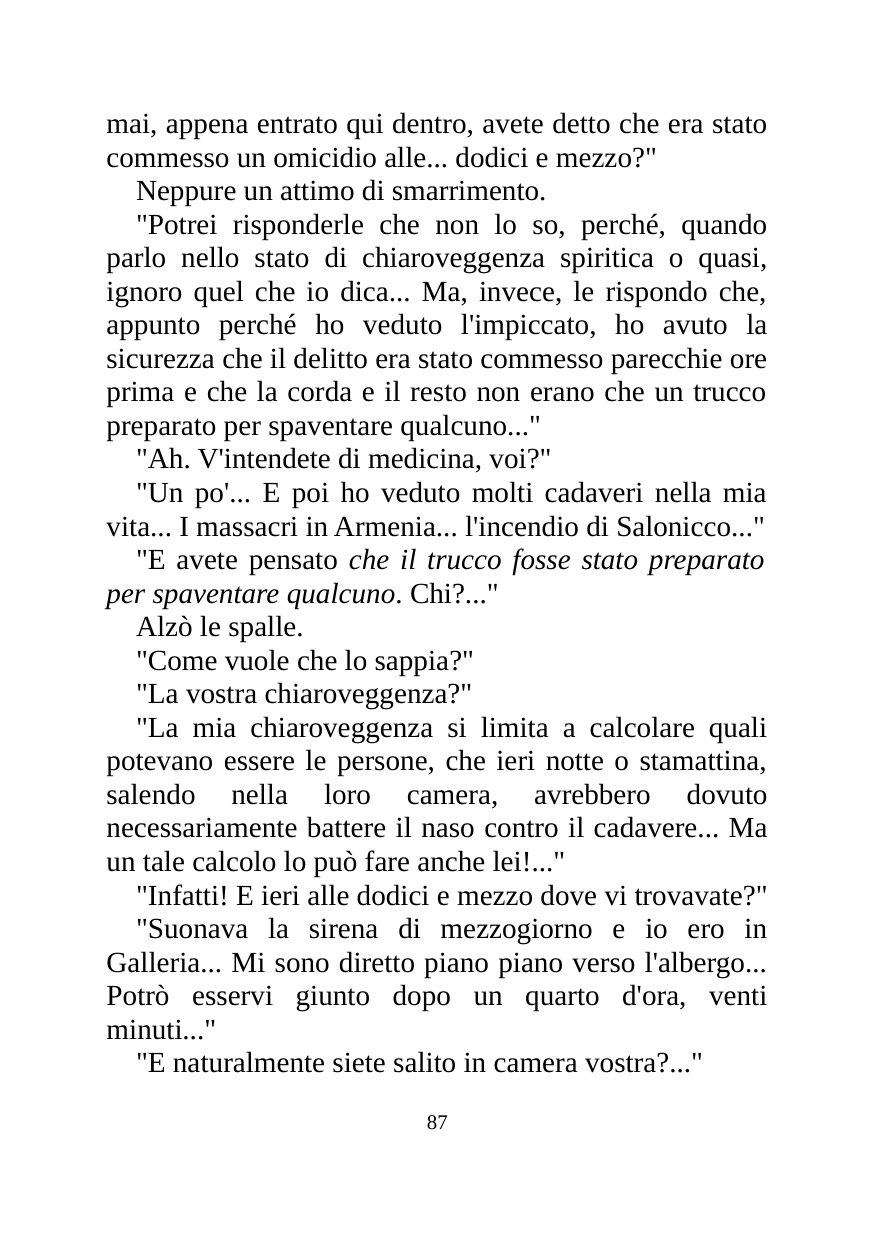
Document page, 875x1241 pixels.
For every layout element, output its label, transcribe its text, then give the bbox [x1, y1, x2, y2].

text "Infatti! E ieri alle dodici e mezzo dove vi trovavate?" [106, 878, 768, 911]
text "La vostra chiaroveggenza?" [106, 676, 768, 710]
text Alzò le spalle. [106, 609, 768, 643]
text "Potrei risponderle che non lo so, perché, quando parlo nello stato di chiaroveggenza spiritica o quasi, ignoro quel che io dica... Ma, invece, le rispondo che, appunto perché ho veduto l'impiccato, ho avuto la sicurezza che il delitto era stato commesso parecchie ore prima e che la corda e il resto non erano che un trucco preparato per spaventare qualcuno..." [106, 207, 768, 442]
text "Come vuole che lo sappia?" [106, 643, 768, 676]
text Neppure un attimo di smarrimento. [106, 173, 768, 207]
text "Suonava la sirena di mezzogiorno e io ero in Galleria... Mi sono diretto piano piano verso l'albergo... Potrò esservi giunto dopo un quarto d'ora, venti minuti..." [106, 911, 768, 1045]
text "Ah. V'intendete di medicina, voi?" [106, 442, 768, 475]
text "La mia chiaroveggenza si limita a calcolare quali potevano essere le persone, che ieri notte o stamattina, salendo nella loro camera, avrebbero dovuto necessariamente battere il naso contro il cadavere... Ma un tale calcolo lo può fare anche lei!..." [106, 710, 768, 878]
text "E naturalmente siete salito in camera vostra?..." [106, 1045, 768, 1079]
text mai, appena entrato qui dentro, avete detto che era stato commesso un omicidio alle... dodici e mezzo?" [106, 106, 768, 173]
text "E avete pensato che il trucco fosse stato preparato per spaventare qualcuno. Chi?..." [106, 542, 768, 609]
text "Un po'... E poi ho veduto molti cadaveri nella mia vita... I massacri in Armenia... l'incendio di Salonicco..." [106, 475, 768, 542]
